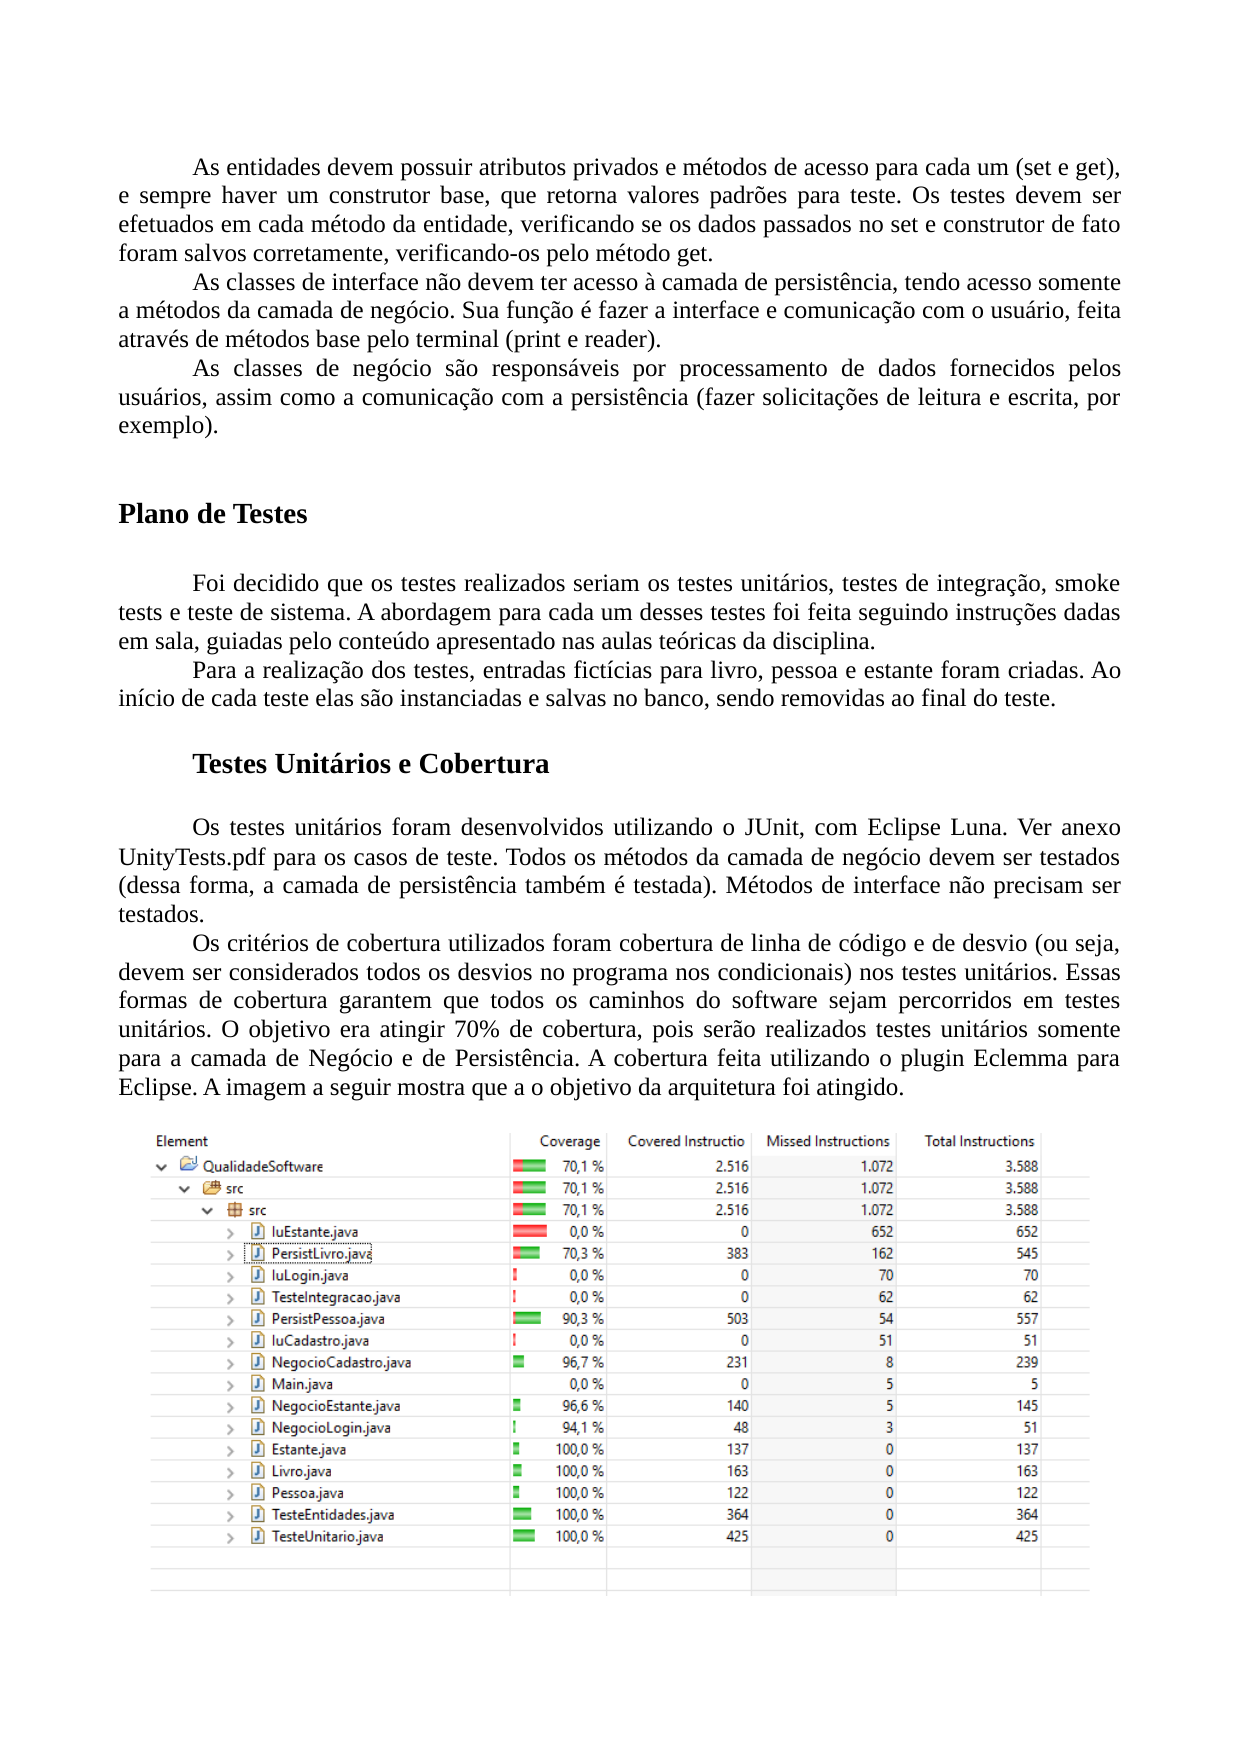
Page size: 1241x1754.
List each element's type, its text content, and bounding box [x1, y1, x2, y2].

text Os critérios de cobertura utilizados foram cobertura de linha de código e de desvio (ou seja, devem ser considerados todos os desvios no programa nos condicionais) nos testes unitários. Essas formas de cobertura garantem que todos os caminhos do software sejam percorridos em testes unitários. O objetivo era atingir 70% de cobertura, pois serão realizados testes unitários somente para a camada de Negócio e de Persistência. A cobertura feita utilizando o plugin Eclemma para Eclipse. A imagem a seguir mostra que a o objetivo da arquitetura foi atingido. [118, 928, 1122, 1100]
text As classes de negócio são responsáveis por processamento de dados fornecidos pelos usuários, assim como a comunicação com a persistência (fazer solicitações de leitura e escrita, por exemplo). [118, 353, 1122, 439]
text Para a realização dos testes, entradas fictícias para livro, pessoa e estante foram criadas. Ao início de cada teste elas são instanciadas e salvas no banco, sendo removidas ao final do teste. [118, 655, 1122, 712]
text Testes Unitários e Cobertura [118, 746, 1122, 779]
text Plano de Testes [118, 497, 1122, 530]
picture [150, 1133, 1090, 1596]
text Os testes unitários foram desenvolvidos utilizando o JUnit, com Eclipse Luna. Ver anexo UnityTests.pdf para os casos de teste. Todos os métodos da camada de negócio devem ser testados (dessa forma, a camada de persistência também é testada). Métodos de interface não precisam ser testados. [118, 808, 1122, 928]
text As classes de interface não devem ter acesso à camada de persistência, tendo acesso somente a métodos da camada de negócio. Sua função é fazer a interface e comunicação com o usuário, feita através de métodos base pelo terminal (print e reader). [118, 267, 1122, 353]
text Foi decidido que os testes realizados seriam os testes unitários, testes de integração, smoke tests e teste de sistema. A abordagem para cada um desses testes foi feita seguindo instruções dadas em sala, guiadas pelo conteúdo apresentado nas aulas teóricas da disciplina. [118, 564, 1122, 655]
text As entidades devem possuir atributos privados e métodos de acesso para cada um (set e get), e sempre haver um construtor base, que retorna valores padrões para teste. Os testes devem ser efetuados em cada método da entidade, verificando se os dados passados no set e construtor de fato foram salvos corretamente, verificando-os pelo método get. [118, 152, 1122, 267]
